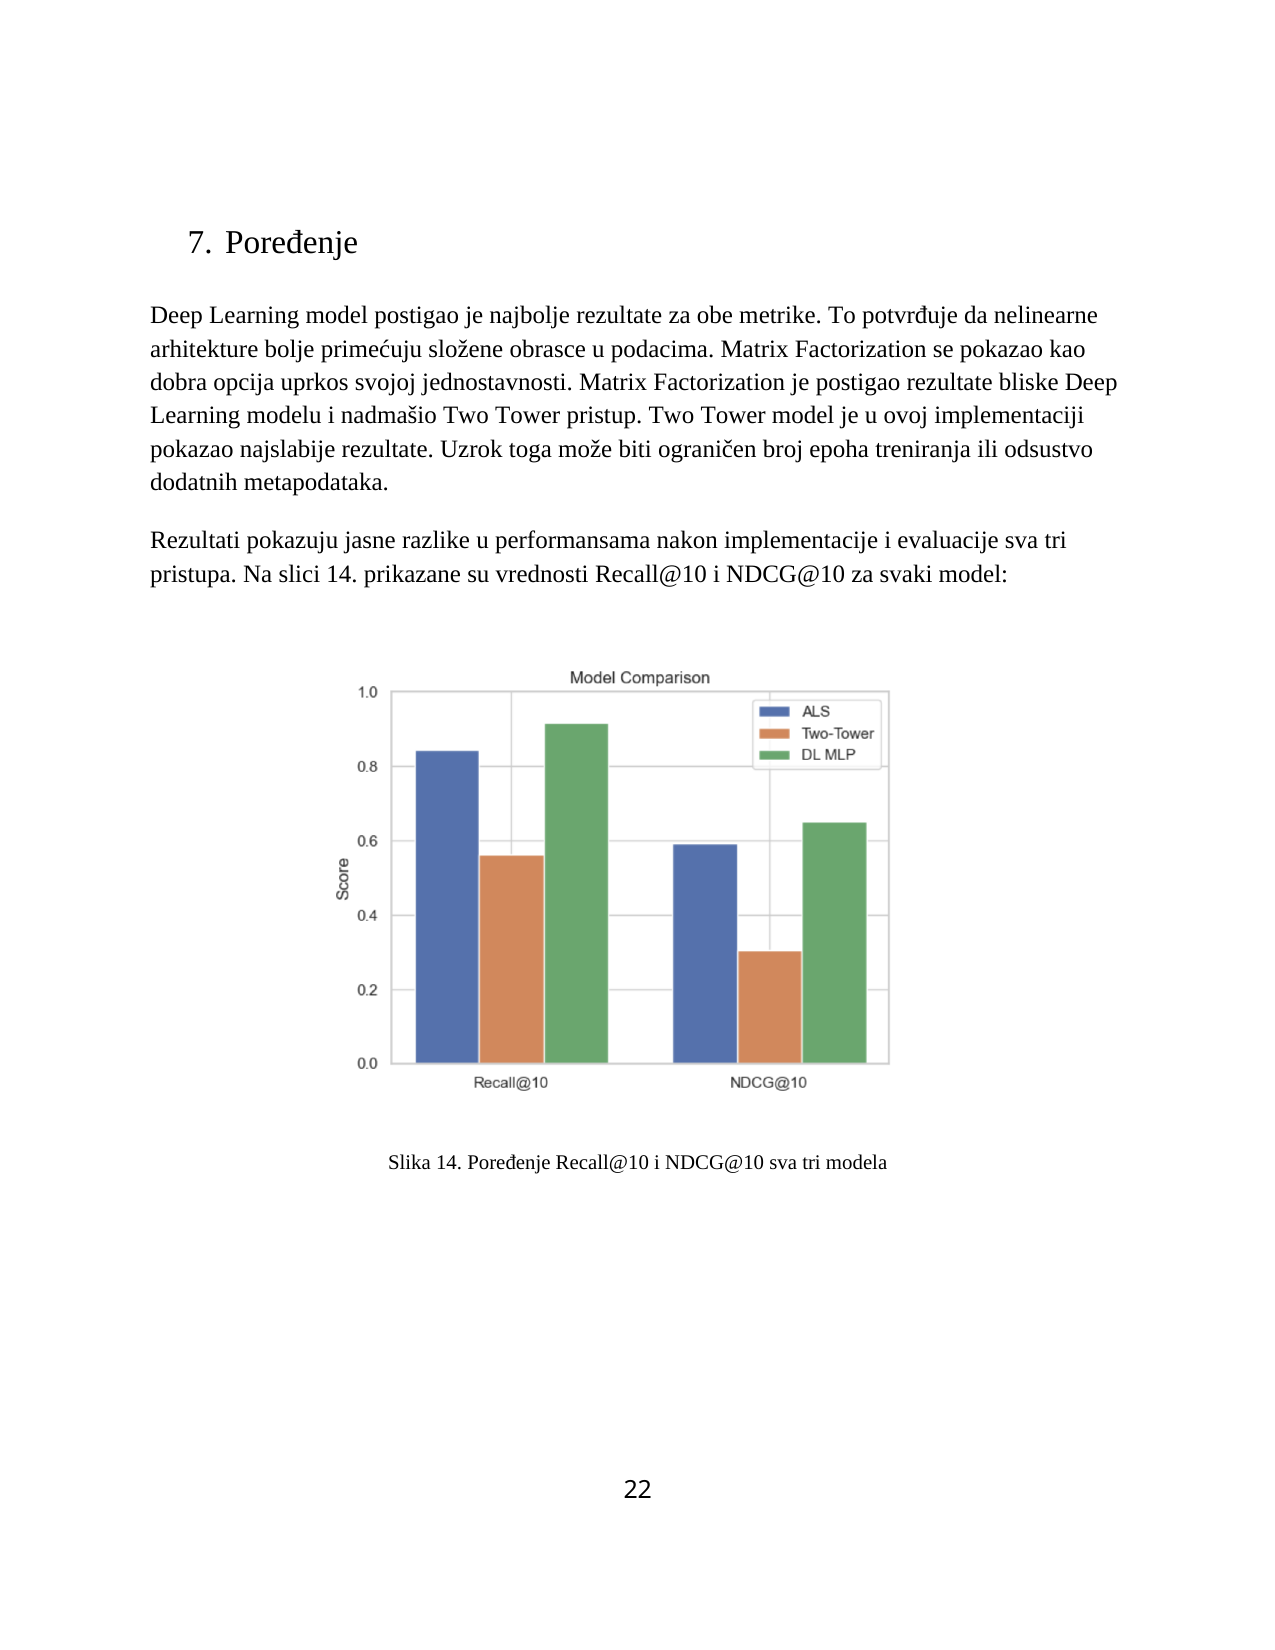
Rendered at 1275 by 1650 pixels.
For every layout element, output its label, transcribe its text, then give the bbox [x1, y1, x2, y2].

text Rezultati pokazuju jasne razlike u performansama nakon implementacije i evaluacije sva tri pristupa. Na slici 14. prikazane su vrednosti Recall@10 i NDCG@10 za svaki model: [150, 526, 1125, 588]
text Deep Learning model postigao je najbolje rezultate za obe metrike. To potvrđuje da nelinearne arhitekture bolje primećuju složene obrasce u podacima. Matrix Factorization se pokazao kao dobra opcija uprkos svojoj jednostavnosti. Matrix Factorization je postigao rezultate bliske Deep Learning modelu i nadmašio Two Tower pristup. Two Tower model je u ovoj implementaciji pokazao najslabije rezultate. Uzrok toga može biti ograničen broj epoha treniranja ili odsustvo dodatnih metapodataka. [150, 301, 1125, 496]
text Slika 14. Poređenje Recall@10 i NDCG@10 sva tri modela [150, 1150, 1125, 1174]
subtitle Poređenje [187, 223, 1125, 261]
